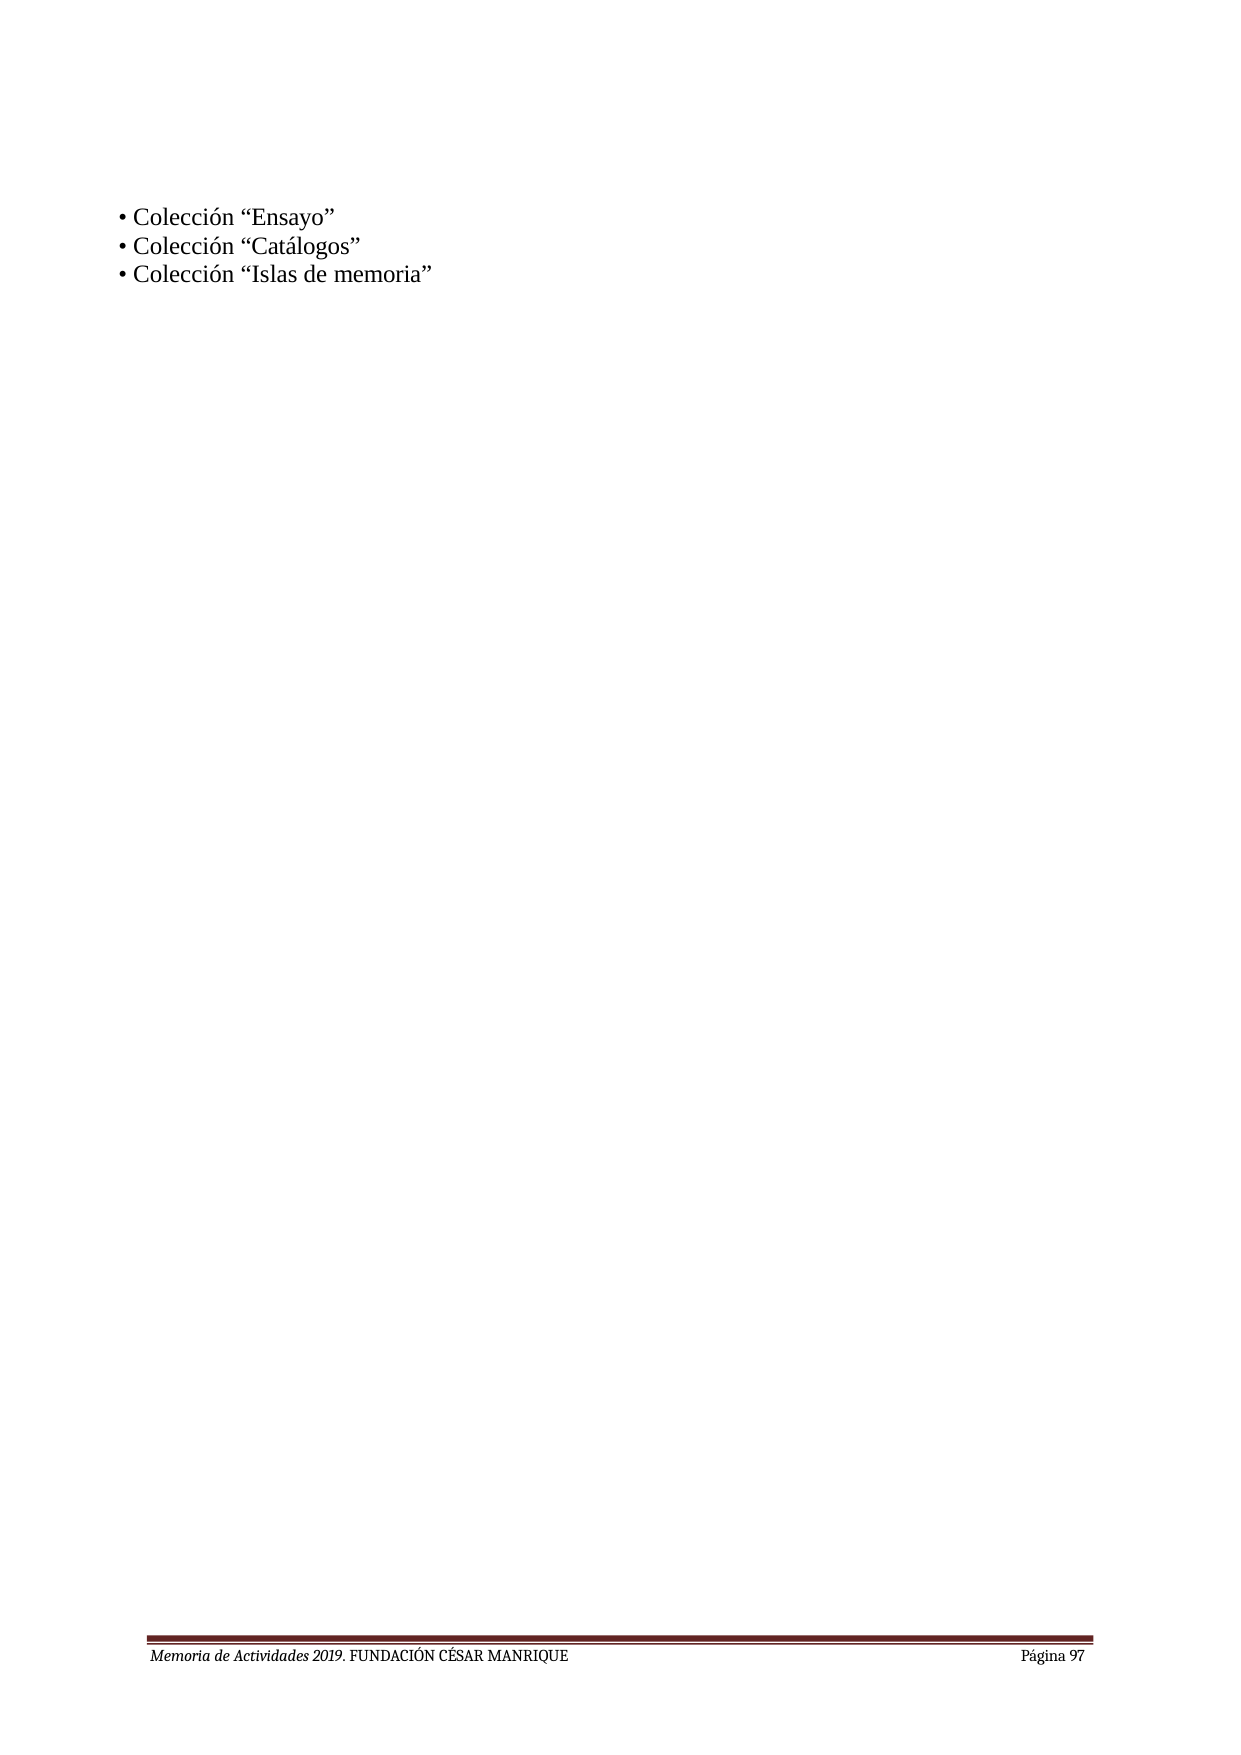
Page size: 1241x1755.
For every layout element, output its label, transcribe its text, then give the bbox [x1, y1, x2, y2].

list Colección “Catálogos” [118, 231, 1167, 259]
list Colección “Islas de memoria” [118, 259, 1167, 288]
list Colección “Ensayo” [118, 202, 1167, 231]
